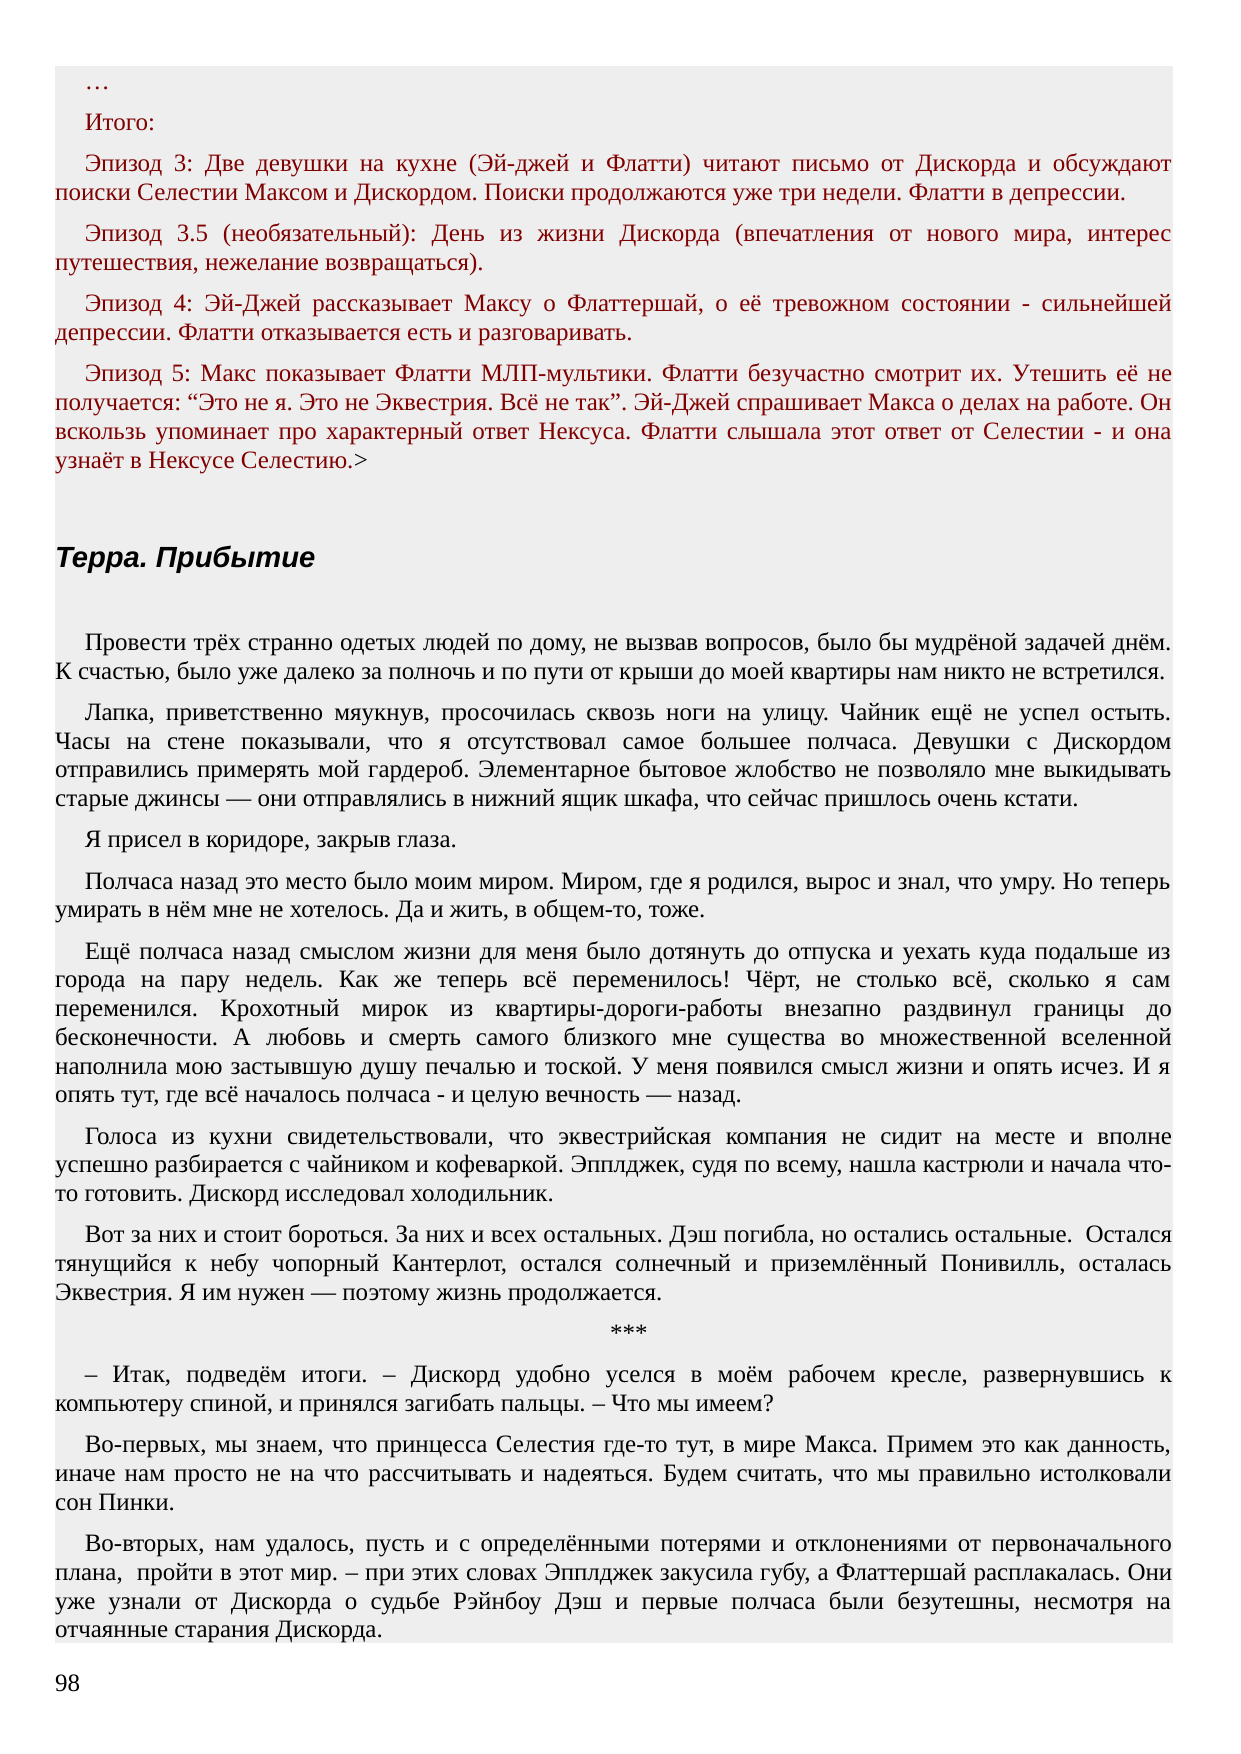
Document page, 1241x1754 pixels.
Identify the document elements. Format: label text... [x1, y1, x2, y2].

text Во-первых, мы знаем, что принцесса Селестия где-то тут, в мире Макса. Примем это как данность, иначе нам просто не на что рассчитывать и надеяться. Будем считать, что мы правильно истолковали сон Пинки. [55, 1429, 1173, 1516]
text Эпизод 4: Эй-Джей рассказывает Максу о Флаттершай, о её тревожном состоянии - сильнейшей депрессии. Флатти отказывается есть и разговаривать. [55, 288, 1173, 346]
text Эпизод 3.5 (необязательный): День из жизни Дискорда (впечатления от нового мира, интерес путешествия, нежелание возвращаться). [55, 218, 1173, 276]
text Лапка, приветственно мяукнув, просочилась сквозь ноги на улицу. Чайник ещё не успел остыть. Часы на стене показывали, что я отсутствовал самое большее полчаса. Девушки с Дискордом отправились примерять мой гардероб. Элементарное бытовое жлобство не позволяло мне выкидывать старые джинсы — они отправлялись в нижний ящик шкафа, что сейчас пришлось очень кстати. [55, 697, 1173, 812]
text Провести трёх странно одетых людей по дому, не вызвав вопросов, было бы мудрёной задачей днём. К счастью, было уже далеко за полночь и по пути от крыши до моей квартиры нам никто не встретился. [55, 627, 1173, 684]
text – Итак, подведём итоги. – Дискорд удобно уселся в моём рабочем кресле, развернувшись к компьютеру спиной, и принялся загибать пальцы. – Что мы имеем? [55, 1359, 1173, 1417]
text Голоса из кухни свидетельствовали, что эквестрийская компания не сидит на месте и вполне успешно разбирается с чайником и кофеваркой. Эпплджек, судя по всему, нашла кастрюли и начала что-то готовить. Дискорд исследовал холодильник. [55, 1121, 1173, 1207]
text *** [55, 1318, 1173, 1347]
text Вот за них и стоит бороться. За них и всех остальных. Дэш погибла, но остались остальные. Остался тянущийся к небу чопорный Кантерлот, остался солнечный и приземлённый Понивилль, осталась Эквестрия. Я им нужен — поэтому жизнь продолжается. [55, 1219, 1173, 1306]
text Во-вторых, нам удалось, пусть и с определёнными потерями и отклонениями от первоначального плана, пройти в этот мир. – при этих словах Эпплджек закусила губу, а Флаттершай расплакалась. Они уже узнали от Дискорда о судьбе Рэйнбоу Дэш и первые полчаса были безутешны, несмотря на отчаянные старания Дискорда. [55, 1528, 1173, 1643]
text Итого: [55, 107, 1173, 136]
text Ещё полчаса назад смыслом жизни для меня было дотянуть до отпуска и уехать куда подальше из города на пару недель. Как же теперь всё переменилось! Чёрт, не столько всё, сколько я сам переменился. Крохотный мирок из квартиры-дороги-работы внезапно раздвинул границы до бесконечности. А любовь и смерть самого близкого мне существа во множественной вселенной наполнила мою застывшую душу печалью и тоской. У меня появился смысл жизни и опять исчез. И я опять тут, где всё началось полчаса - и целую вечность — назад. [55, 936, 1173, 1108]
text Полчаса назад это место было моим миром. Миром, где я родился, вырос и знал, что умру. Но теперь умирать в нём мне не хотелось. Да и жить, в общем-то, тоже. [55, 866, 1173, 923]
text Я присел в коридоре, закрыв глаза. [55, 824, 1173, 853]
text Эпизод 5: Макс показывает Флатти МЛП-мультики. Флатти безучастно смотрит их. Утешить её не получается: “Это не я. Это не Эквестрия. Всё не так”. Эй-Джей спрашивает Макса о делах на работе. Он вскользь упоминает про характерный ответ Нексуса. Флатти слышала этот ответ от Селестии - и она узнаёт в Нексусе Селестию.> [55, 358, 1173, 473]
text … [55, 66, 1173, 95]
subtitle Терра. Прибытие [55, 540, 1173, 573]
text Эпизод 3: Две девушки на кухне (Эй-джей и Флатти) читают письмо от Дискорда и обсуждают поиски Селестии Максом и Дискордом. Поиски продолжаются уже три недели. Флатти в депрессии. [55, 148, 1173, 206]
